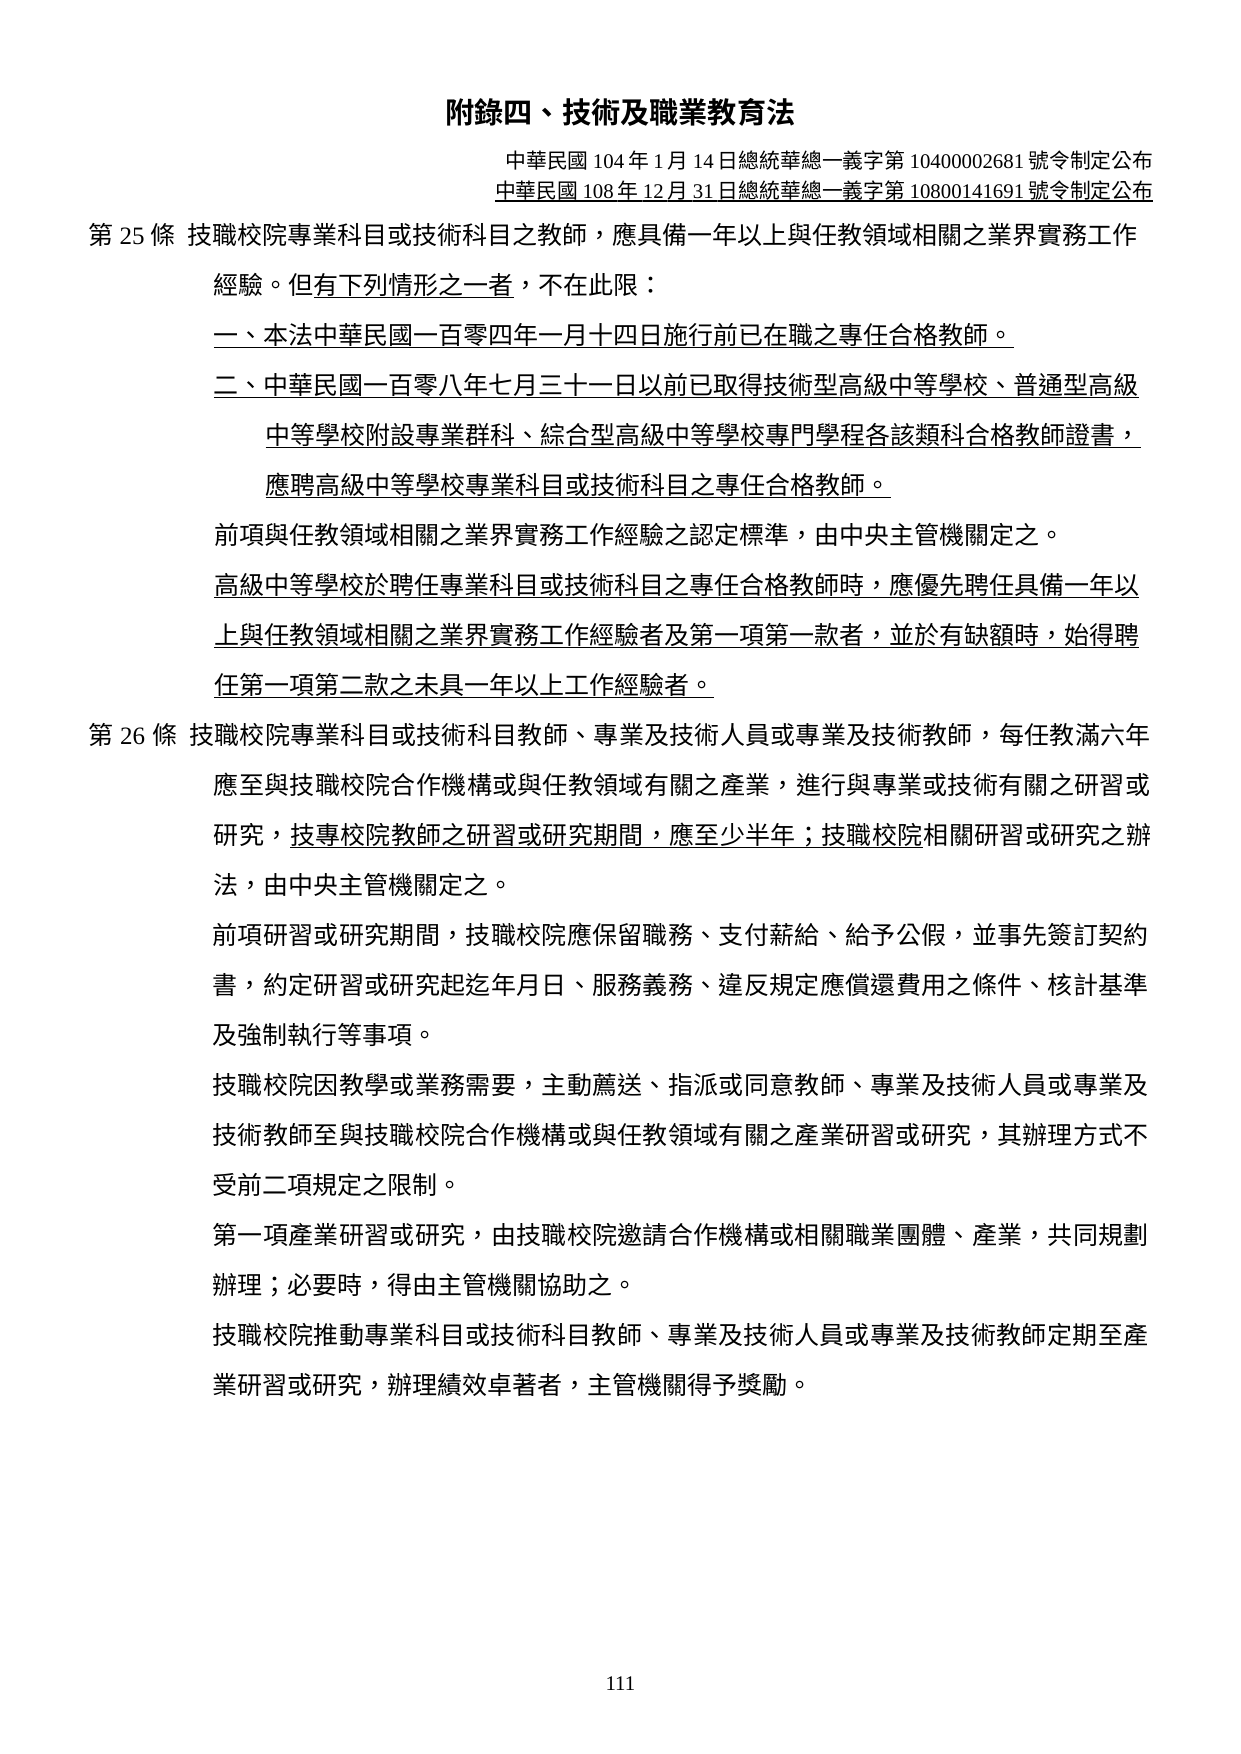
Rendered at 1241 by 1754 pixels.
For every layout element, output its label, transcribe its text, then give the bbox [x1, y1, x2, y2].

text 技職校院推動專業科目或技術科目教師、專業及技術人員或專業及技術教師定期至產業研習或研究，辦理績效卓著者，主管機關得予獎勵。 [212, 1304, 1152, 1404]
text 第 25 條 技職校院專業科目或技術科目之教師，應具備一年以上與任教領域相關之業界實務工作經驗。但有下列情形之一者，不在此限： [89, 204, 1152, 304]
text 第一項產業研習或研究，由技職校院邀請合作機構或相關職業團體、產業，共同規劃辦理；必要時，得由主管機關協助之。 [212, 1204, 1152, 1304]
text 技職校院因教學或業務需要，主動薦送、指派或同意教師、專業及技術人員或專業及技術教師至與技職校院合作機構或與任教領域有關之產業研習或研究，其辦理方式不受前二項規定之限制。 [212, 1054, 1152, 1204]
text 前項與任教領域相關之業界實務工作經驗之認定標準，由中央主管機關定之。 [214, 504, 1152, 554]
text 前項研習或研究期間，技職校院應保留職務、支付薪給、給予公假，並事先簽訂契約書，約定研習或研究起迄年月日、服務義務、違反規定應償還費用之條件、核計基準及強制執行等事項。 [212, 904, 1152, 1054]
text 二、中華民國一百零八年七月三十一日以前已取得技術型高級中等學校、普通型高級中等學校附設專業群科、綜合型高級中等學校專門學程各該類科合格教師證書，應聘高級中等學校專業科目或技術科目之專任合格教師。 [213, 354, 1152, 504]
text 中華民國108年12月31日總統華總一義字第10800141691號令制定公布 [444, 174, 1153, 204]
subtitle 附錄四、技術及職業教育法 [89, 89, 1152, 132]
text 一、本法中華民國一百零四年一月十四日施行前已在職之專任合格教師。 [214, 304, 1152, 354]
text 中華民國104年1月14日總統華總一義字第10400002681號令制定公布 [444, 144, 1153, 174]
text 第 26 條 技職校院專業科目或技術科目教師、專業及技術人員或專業及技術教師，每任教滿六年應至與技職校院合作機構或與任教領域有關之產業，進行與專業或技術有關之研習或研究，技專校院教師之研習或研究期間，應至少半年；技職校院相關研習或研究之辦法，由中央主管機關定之。 [89, 704, 1152, 904]
text 高級中等學校於聘任專業科目或技術科目之專任合格教師時，應優先聘任具備一年以上與任教領域相關之業界實務工作經驗者及第一項第一款者，並於有缺額時，始得聘任第一項第二款之未具一年以上工作經驗者。 [214, 554, 1152, 704]
